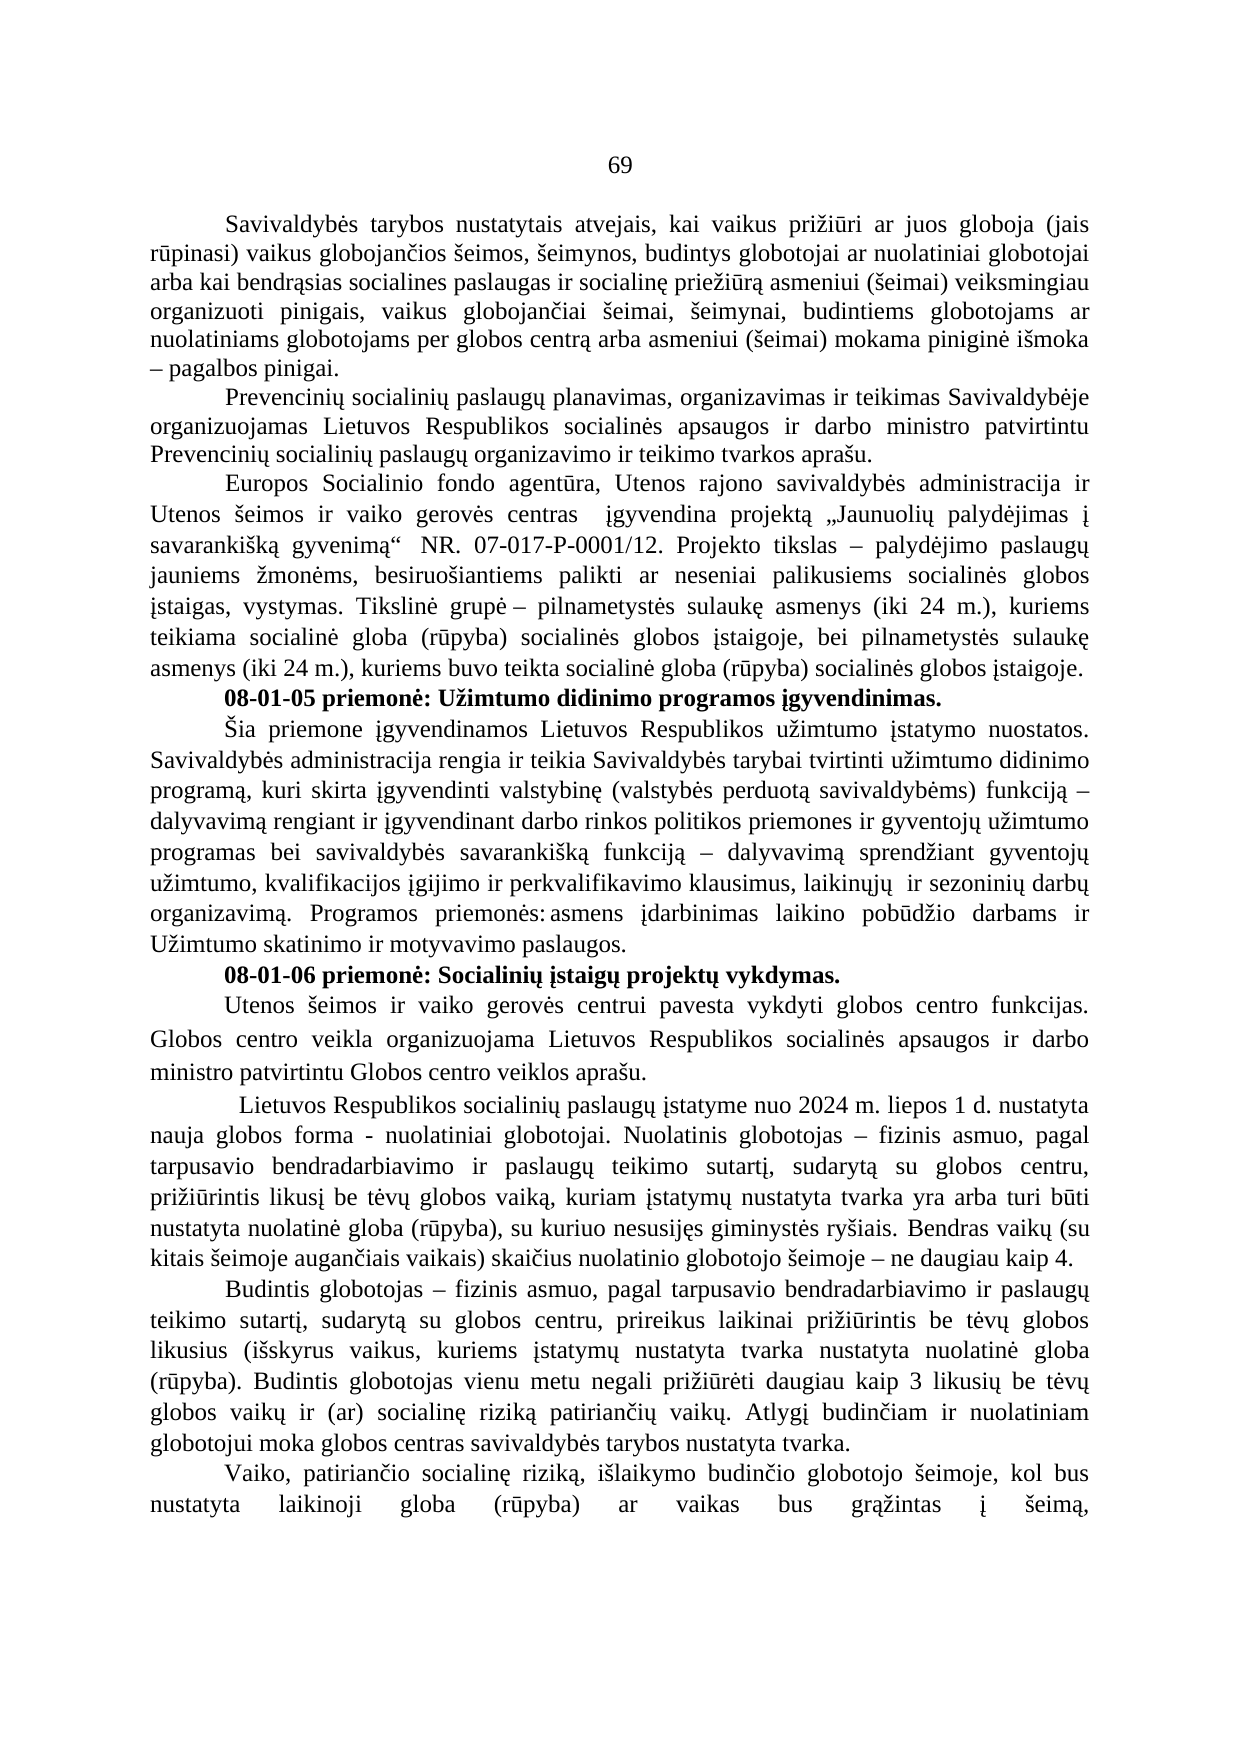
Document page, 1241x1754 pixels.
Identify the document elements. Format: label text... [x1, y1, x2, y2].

text 08-01-05 priemonė: Užimtumo didinimo programos įgyvendinimas. [150, 683, 1090, 712]
text Lietuvos Respublikos socialinių paslaugų įstatyme nuo 2024 m. liepos 1 d. nustatyta nauja globos forma - nuolatiniai globotojai. Nuolatinis globotojas – fizinis asmuo, pagal tarpusavio bendradarbiavimo ir paslaugų teikimo sutartį, sudarytą su globos centru, prižiūrintis likusį be tėvų globos vaiką, kuriam įstatymų nustatyta tvarka yra arba turi būti nustatyta nuolatinė globa (rūpyba), su kuriuo nesusijęs giminystės ryšiais. Bendras vaikų (su kitais šeimoje augančiais vaikais) skaičius nuolatinio globotojo šeimoje – ne daugiau kaip 4. [150, 1090, 1090, 1272]
text Prevencinių socialinių paslaugų planavimas, organizavimas ir teikimas Savivaldybėje organizuojamas Lietuvos Respublikos socialinės apsaugos ir darbo ministro patvirtintu Prevencinių socialinių paslaugų organizavimo ir teikimo tvarkos aprašu. [150, 382, 1090, 468]
text Budintis globotojas – fizinis asmuo, pagal tarpusavio bendradarbiavimo ir paslaugų teikimo sutartį, sudarytą su globos centru, prireikus laikinai prižiūrintis be tėvų globos likusius (išskyrus vaikus, kuriems įstatymų nustatyta tvarka nustatyta nuolatinė globa (rūpyba). Budintis globotojas vienu metu negali prižiūrėti daugiau kaip 3 likusių be tėvų globos vaikų ir (ar) socialinę riziką patiriančių vaikų. Atlygį budinčiam ir nuolatiniam globotojui moka globos centras savivaldybės tarybos nustatyta tvarka. [150, 1274, 1090, 1456]
text Utenos šeimos ir vaiko gerovės centrui pavesta vykdyti globos centro funkcijas. Globos centro veikla organizuojama Lietuvos Respublikos socialinės apsaugos ir darbo ministro patvirtintu Globos centro veiklos aprašu. [150, 991, 1090, 1085]
text 08-01-06 priemonė: Socialinių įstaigų projektų vykdymas. [150, 960, 1090, 989]
text Šia priemone įgyvendinamos Lietuvos Respublikos užimtumo įstatymo nuostatos. Savivaldybės administracija rengia ir teikia Savivaldybės tarybai tvirtinti užimtumo didinimo programą, kuri skirta įgyvendinti valstybinę (valstybės perduotą savivaldybėms) funkciją – dalyvavimą rengiant ir įgyvendinant darbo rinkos politikos priemones ir gyventojų užimtumo programas bei savivaldybės savarankišką funkciją – dalyvavimą sprendžiant gyventojų užimtumo, kvalifikacijos įgijimo ir perkvalifikavimo klausimus, laikinųjų ir sezoninių darbų organizavimą. Programos priemonės: asmens įdarbinimas laikino pobūdžio darbams ir Užimtumo skatinimo ir motyvavimo paslaugos. [150, 714, 1090, 958]
text Europos Socialinio fondo agentūra, Utenos rajono savivaldybės administracija ir Utenos šeimos ir vaiko gerovės centras įgyvendina projektą „Jaunuolių palydėjimas į savarankišką gyvenimą“ NR. 07-017-P-0001/12. Projekto tikslas – palydėjimo paslaugų jauniems žmonėms, besiruošiantiems palikti ar neseniai palikusiems socialinės globos įstaigas, vystymas. Tikslinė grupė – pilnametystės sulaukę asmenys (iki 24 m.), kuriems teikiama socialinė globa (rūpyba) socialinės globos įstaigoje, bei pilnametystės sulaukę asmenys (iki 24 m.), kuriems buvo teikta socialinė globa (rūpyba) socialinės globos įstaigoje. [150, 468, 1090, 681]
text Vaiko, patiriančio socialinę riziką, išlaikymo budinčio globotojo šeimoje, kol bus nustatyta laikinoji globa (rūpyba) ar vaikas bus grąžintas į šeimą, [150, 1458, 1090, 1518]
text Savivaldybės tarybos nustatytais atvejais, kai vaikus prižiūri ar juos globoja (jais rūpinasi) vaikus globojančios šeimos, šeimynos, budintys globotojai ar nuolatiniai globotojai arba kai bendrąsias socialines paslaugas ir socialinę priežiūrą asmeniui (šeimai) veiksmingiau organizuoti pinigais, vaikus globojančiai šeimai, šeimynai, budintiems globotojams ar nuolatiniams globotojams per globos centrą arba asmeniui (šeimai) mokama piniginė išmoka – pagalbos pinigai. [150, 209, 1090, 382]
